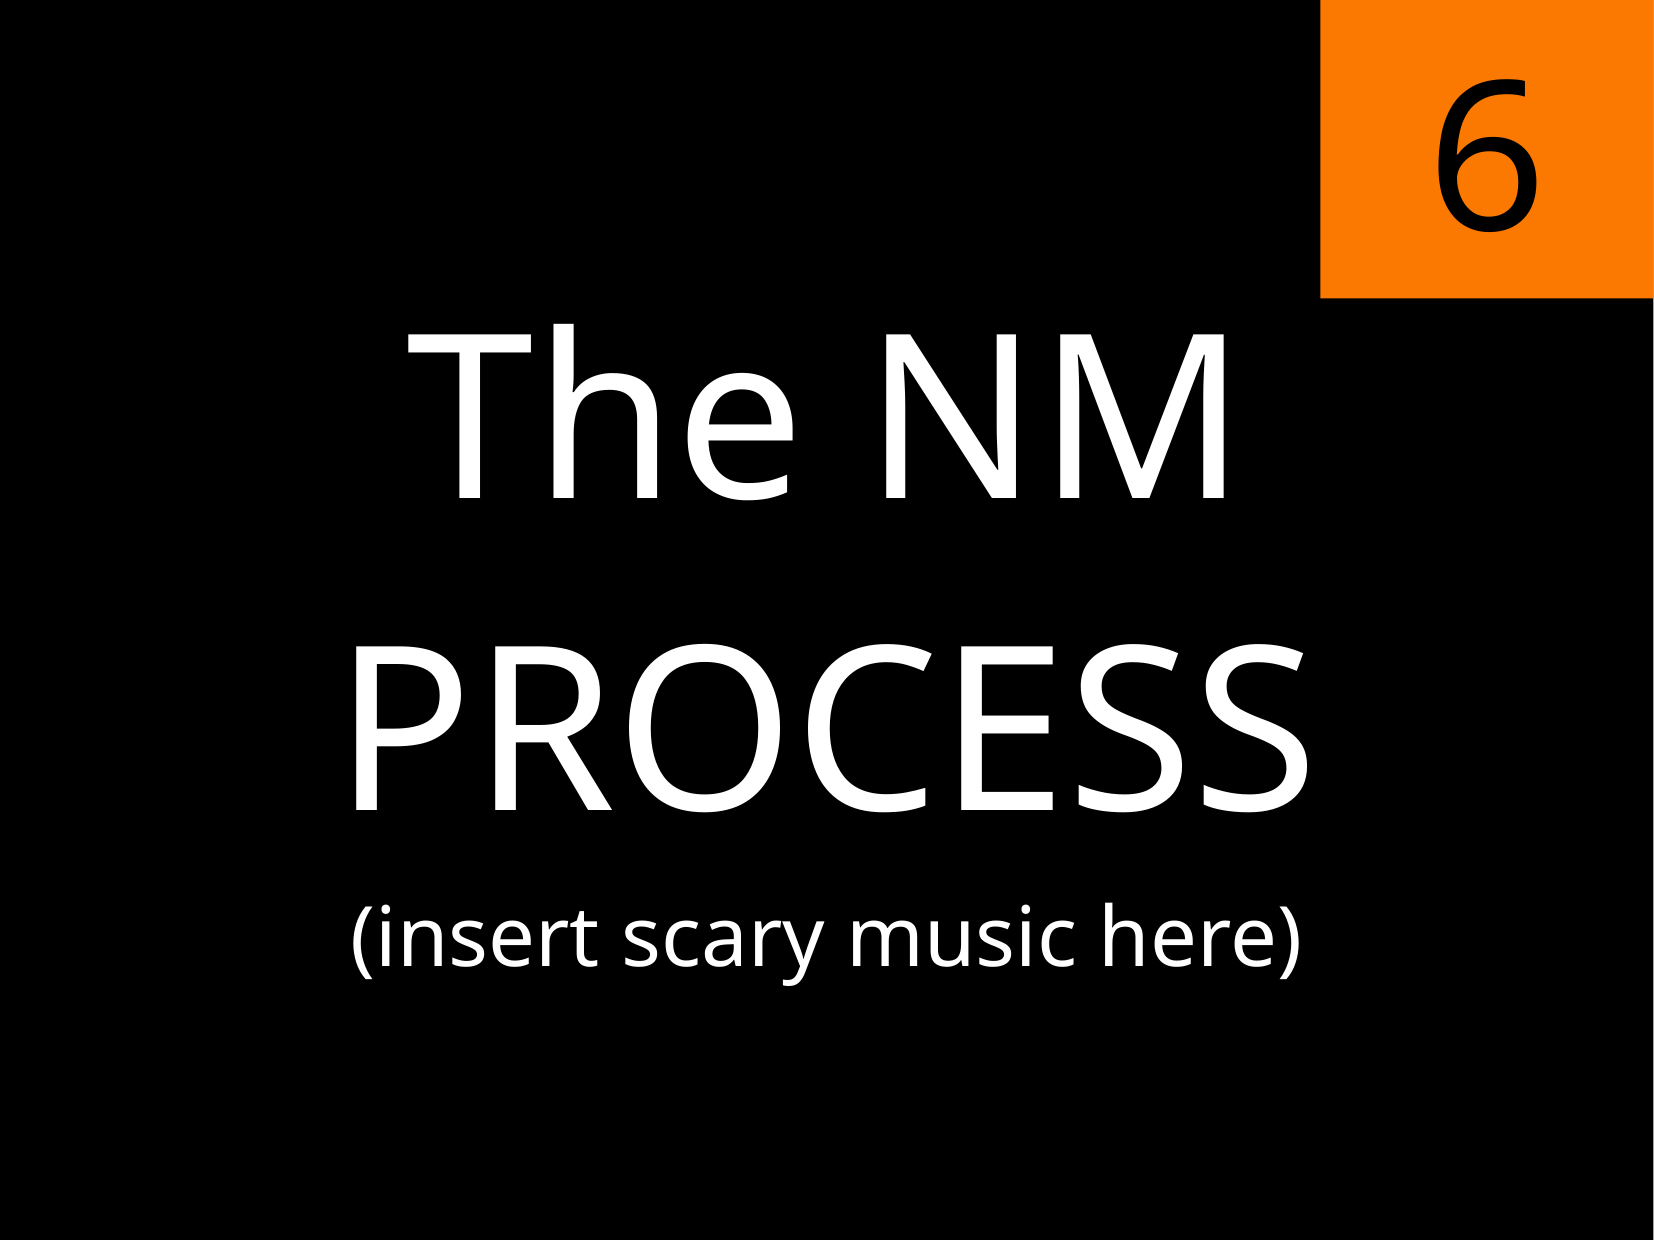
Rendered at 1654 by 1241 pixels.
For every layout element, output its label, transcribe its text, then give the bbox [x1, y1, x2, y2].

text_box 6 [1320, 0, 1654, 265]
text_box The NM PROCESS (insert scary music here) [0, 0, 1654, 1241]
